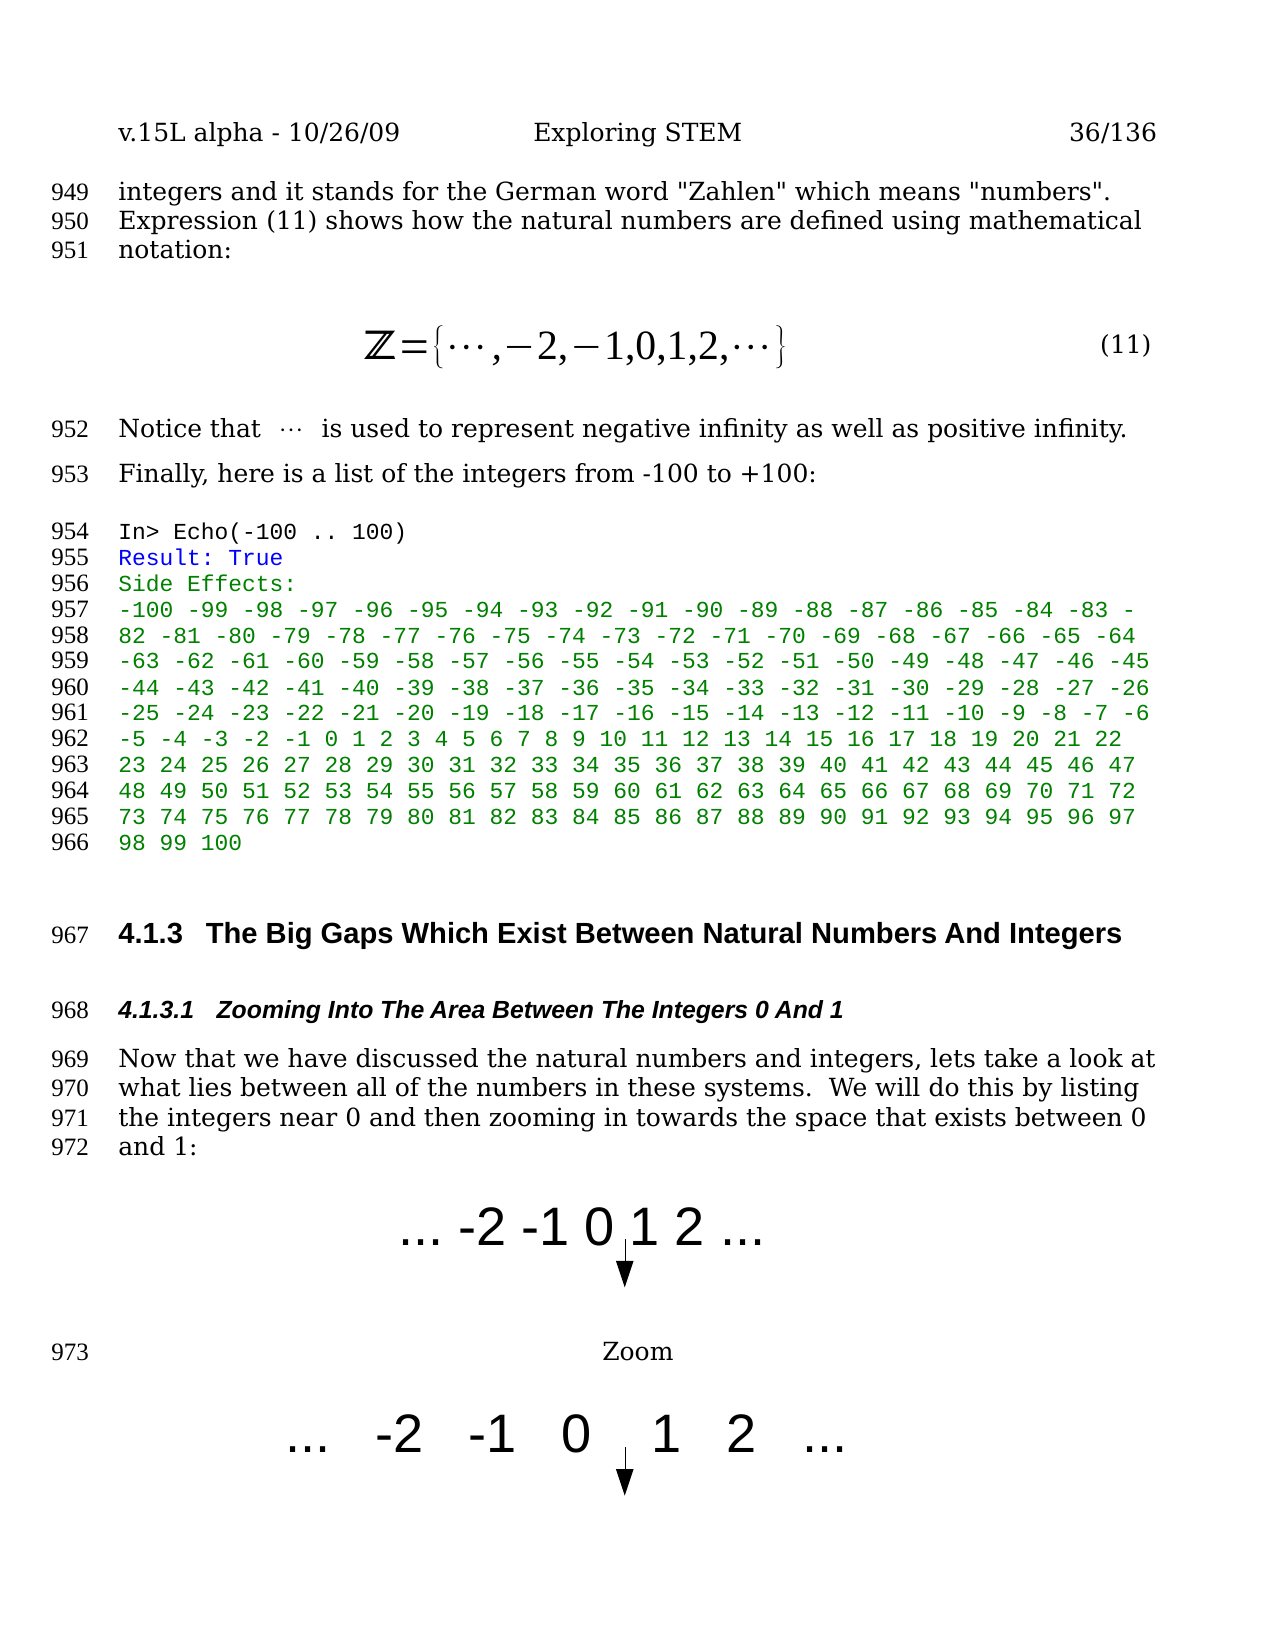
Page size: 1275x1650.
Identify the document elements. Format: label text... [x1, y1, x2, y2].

text Notice thatis used to represent negative infinity as well as positive infinity. [118, 414, 1157, 444]
text In> Echo(-100 .. 100) [118, 520, 1157, 546]
text Side Effects: [118, 572, 1157, 598]
text Now that we have discussed the natural numbers and integers, lets take a look at what lies between all of the numbers in these systems. We will do this by listing the integers near 0 and then zooming in towards the space that exists between 0 and 1: [118, 1044, 1157, 1161]
table_header [118, 315, 1041, 376]
table_header (11) [1041, 315, 1157, 376]
text Zoom [118, 1337, 1157, 1366]
text integers and it stands for the German word "Zahlen" which means "numbers". Expression (11) shows how the natural numbers are defined using mathematical notation: [118, 177, 1157, 264]
text -100 -99 -98 -97 -96 -95 -94 -93 -92 -91 -90 -89 -88 -87 -86 -85 -84 -83 -82 -81 -80 -79 -78 -77 -76 -75 -74 -73 -72 -71 -70 -69 -68 -67 -66 -65 -64 -63 -62 -61 -60 -59 -58 -57 -56 -55 -54 -53 -52 -51 -50 -49 -48 -47 -46 -45 -44 -43 -42 -41 -40 -39 -38 -37 -36 -35 -34 -33 -32 -31 -30 -29 -28 -27 -26 -25 -24 -23 -22 -21 -20 -19 -18 -17 -16 -15 -14 -13 -12 -11 -10 -9 -8 -7 -6 -5 -4 -3 -2 -1 0 1 2 3 4 5 6 7 8 9 10 11 12 13 14 15 16 17 18 19 20 21 22 23 24 25 26 27 28 29 30 31 32 33 34 35 36 37 38 39 40 41 42 43 44 45 46 47 48 49 50 51 52 53 54 55 56 57 58 59 60 61 62 63 64 65 66 67 68 69 70 71 72 73 74 75 76 77 78 79 80 81 82 83 84 85 86 87 88 89 90 91 92 93 94 95 96 97 98 99 100 [118, 598, 1157, 857]
subtitle The Big Gaps Which Exist Between Natural Numbers And Integers [118, 916, 1157, 950]
text Result: True [118, 546, 1157, 572]
subtitle Zooming Into The Area Between The Integers 0 And 1 [118, 995, 1157, 1023]
text Finally, here is a list of the integers from -100 to +100: [118, 459, 1157, 488]
